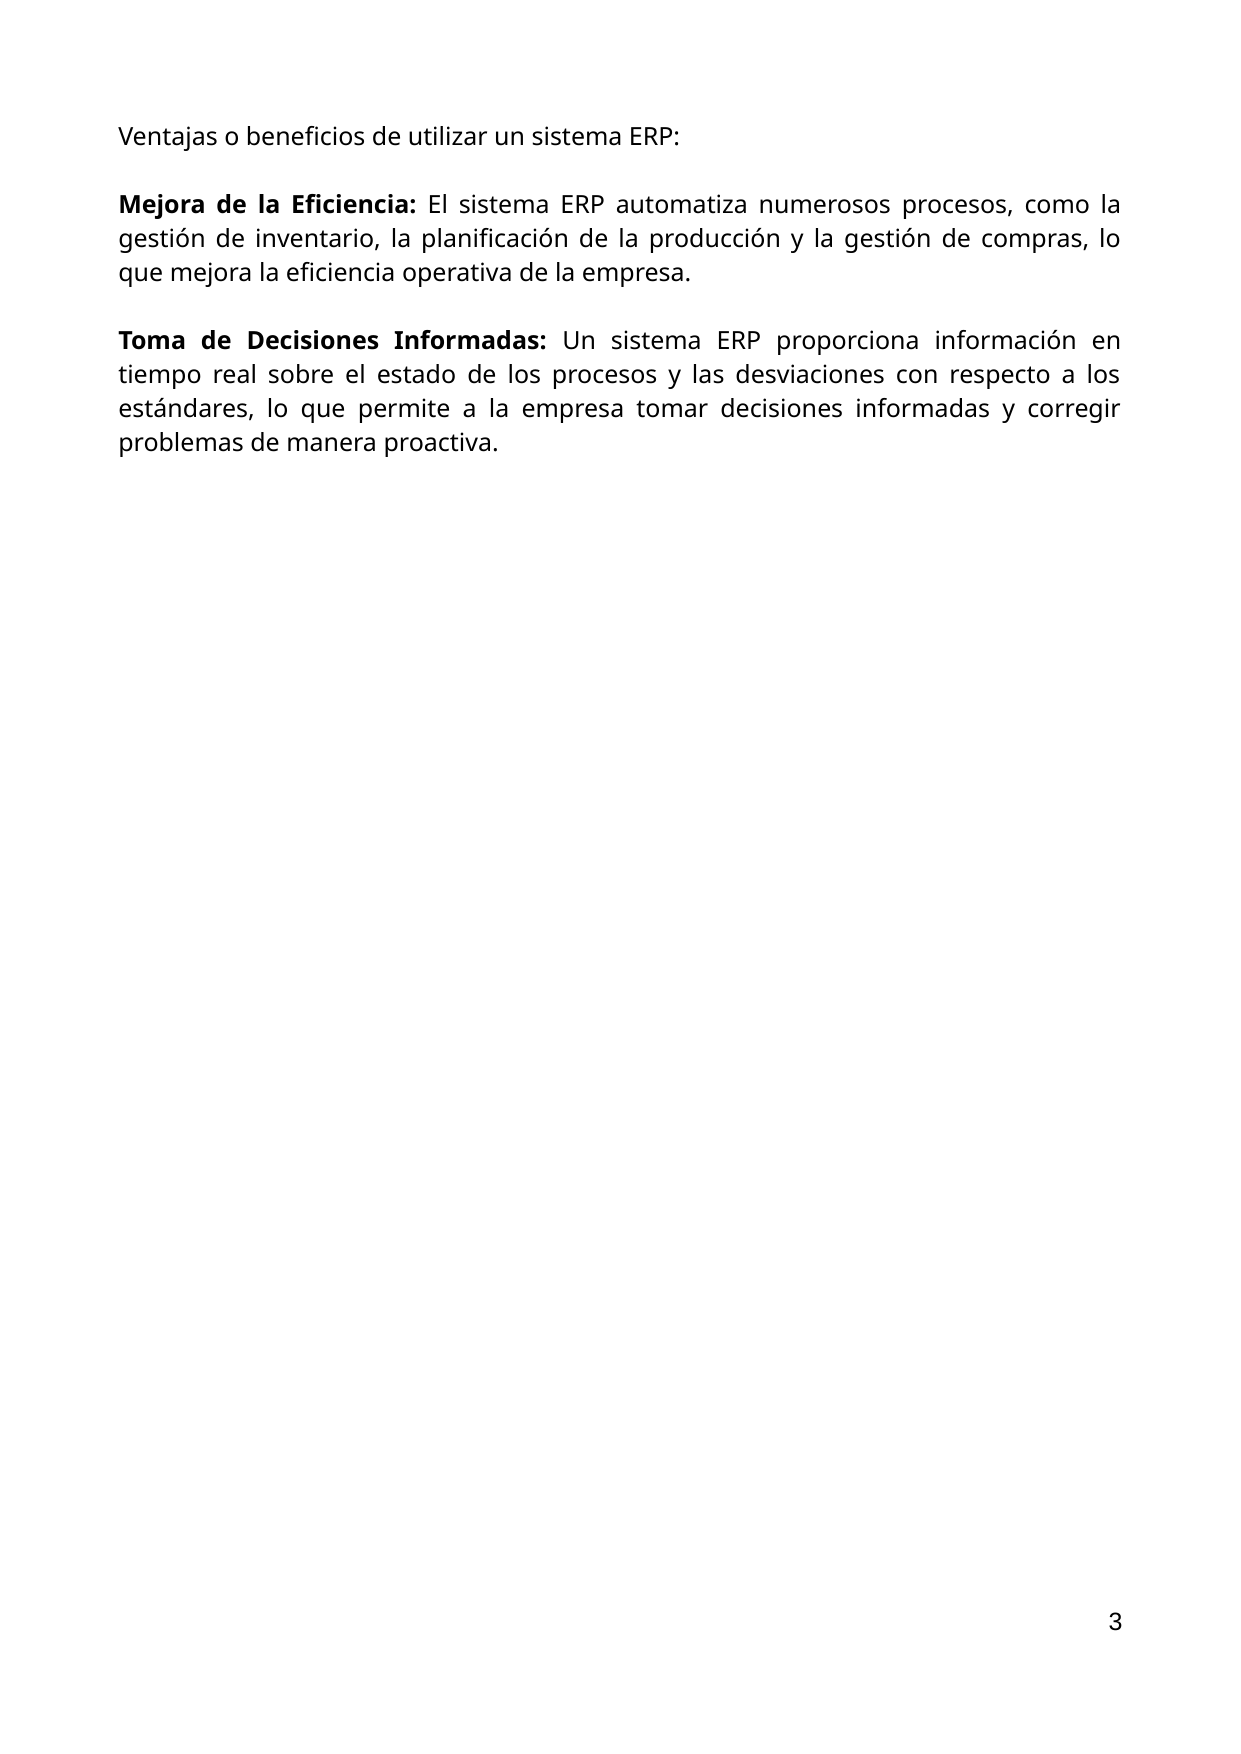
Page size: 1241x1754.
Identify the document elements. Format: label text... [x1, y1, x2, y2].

text Ventajas o beneficios de utilizar un sistema ERP: [118, 118, 1122, 152]
text Mejora de la Eficiencia: El sistema ERP automatiza numerosos procesos, como la gestión de inventario, la planificación de la producción y la gestión de compras, lo que mejora la eficiencia operativa de la empresa. [118, 186, 1122, 288]
text Toma de Decisiones Informadas: Un sistema ERP proporciona información en tiempo real sobre el estado de los procesos y las desviaciones con respecto a los estándares, lo que permite a la empresa tomar decisiones informadas y corregir problemas de manera proactiva. [118, 322, 1122, 459]
